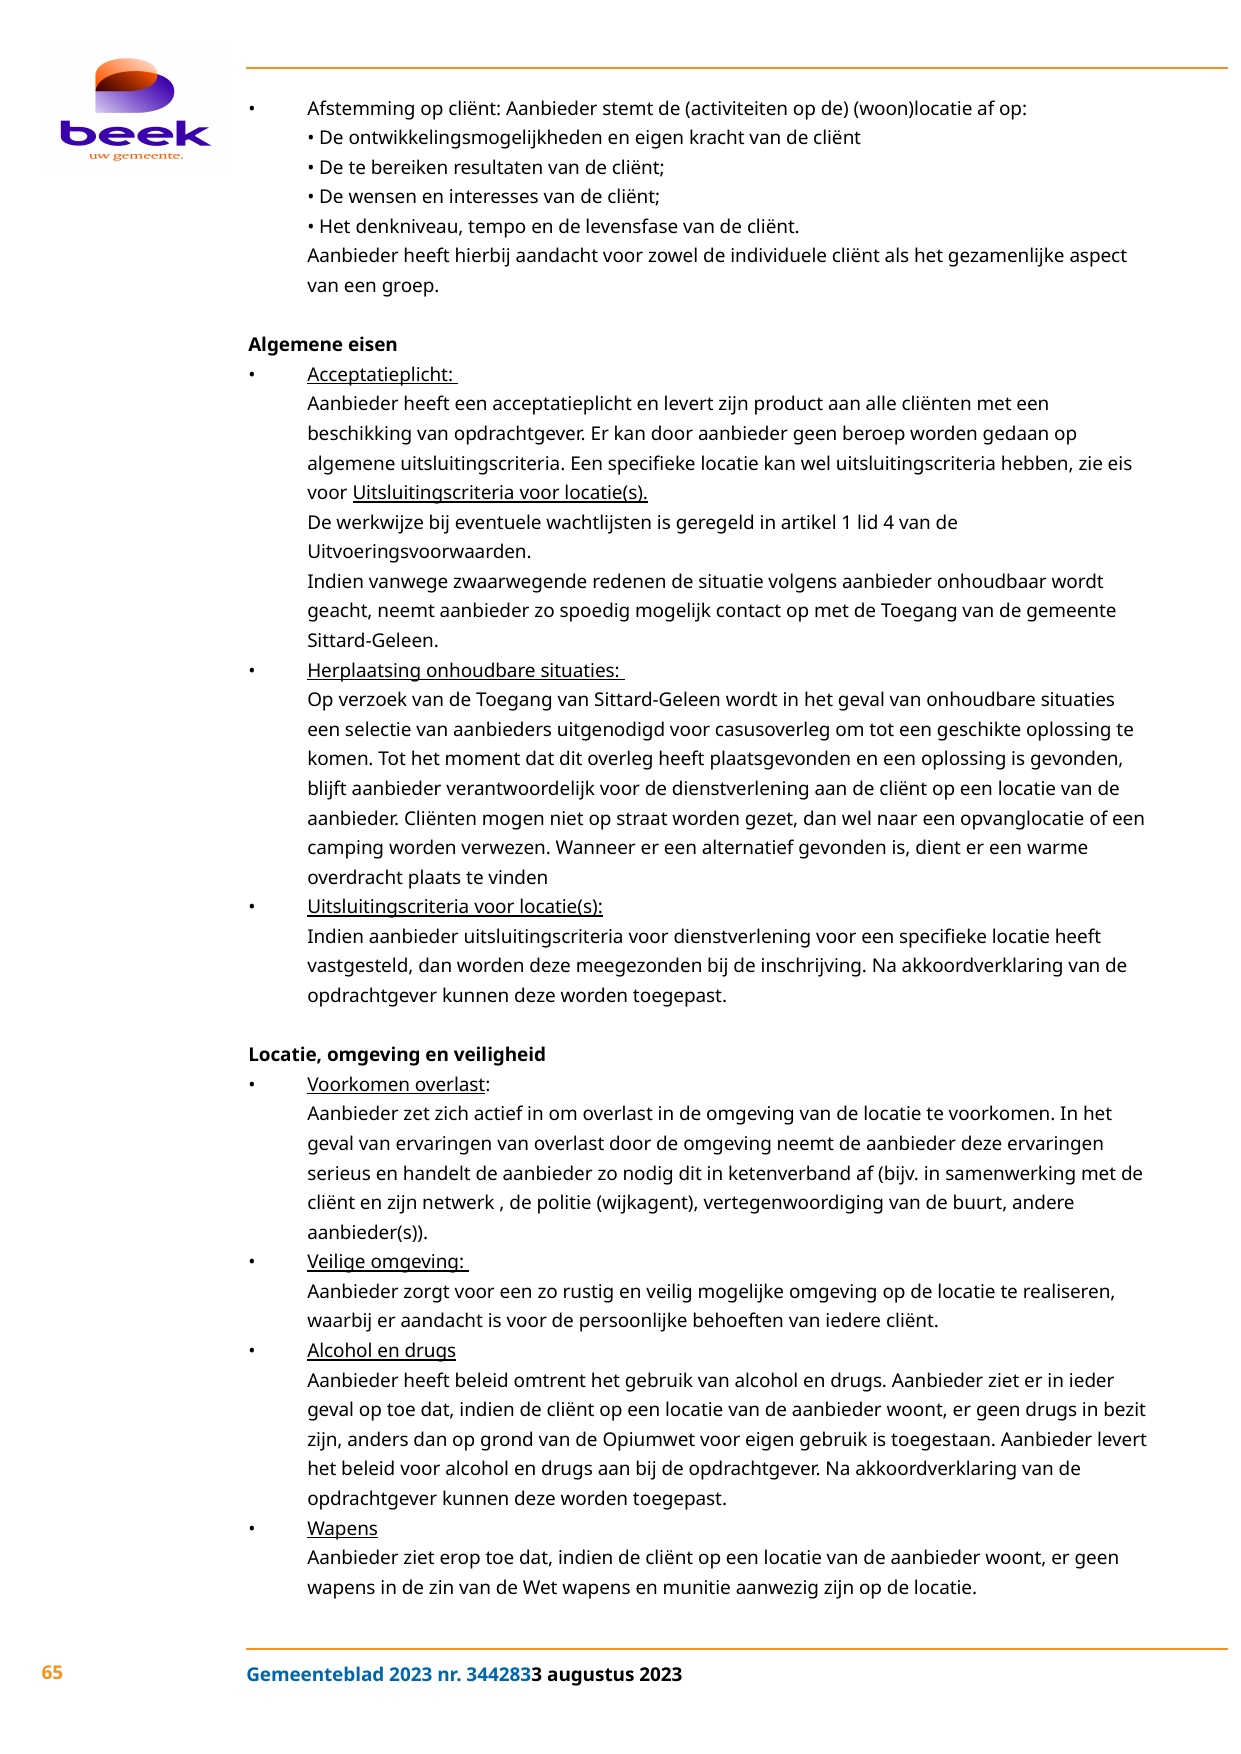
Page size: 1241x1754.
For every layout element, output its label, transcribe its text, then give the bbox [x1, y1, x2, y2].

picture [41, 47, 231, 172]
list Uitsluitingscriteria voor locatie(s): [248, 893, 1152, 919]
list Op verzoek van de Toegang van Sittard-Geleen wordt in het geval van onhoudbare situaties een selectie van aanbieders uitgenodigd voor casusoverleg om tot een geschikte oplossing te komen. Tot het moment dat dit overleg heeft plaatsgevonden en een oplossing is gevonden, blijft aanbieder verantwoordelijk voor de dienstverlening aan de cliënt op een locatie van de aanbieder. Cliënten mogen niet op straat worden gezet, dan wel naar een opvanglocatie of een camping worden verwezen. Wanneer er een alternatief gevonden is, dient er een warme overdracht plaats te vinden [248, 686, 1152, 890]
list • De ontwikkelingsmogelijkheden en eigen kracht van de cliënt [248, 124, 1152, 150]
list Acceptatieplicht: [248, 361, 1152, 387]
list Herplaatsing onhoudbare situaties: [248, 657, 1152, 683]
list Voorkomen overlast: [248, 1071, 1152, 1097]
list • De te bereiken resultaten van de cliënt; [248, 154, 1152, 180]
list Aanbieder heeft beleid omtrent het gebruik van alcohol en drugs. Aanbieder ziet er in ieder geval op toe dat, indien de cliënt op een locatie van de aanbieder woont, er geen drugs in bezit zijn, anders dan op grond van de Opiumwet voor eigen gebruik is toegestaan. Aanbieder levert het beleid voor alcohol en drugs aan bij de opdrachtgever. Na akkoordverklaring van de opdrachtgever kunnen deze worden toegepast. [248, 1367, 1152, 1511]
text Algemene eisen [248, 331, 1152, 357]
list Aanbieder ziet erop toe dat, indien de cliënt op een locatie van de aanbieder woont, er geen wapens in de zin van de Wet wapens en munitie aanwezig zijn op de locatie. [248, 1544, 1152, 1600]
list Afstemming op cliënt: Aanbieder stemt de (activiteiten op de) (woon)locatie af op: [248, 95, 1152, 121]
list Aanbieder heeft een acceptatieplicht en levert zijn product aan alle cliënten met een beschikking van opdrachtgever. Er kan door aanbieder geen beroep worden gedaan op algemene uitsluitingscriteria. Een specifieke locatie kan wel uitsluitingscriteria hebben, zie eis voor Uitsluitingscriteria voor locatie(s). [248, 391, 1152, 505]
list Aanbieder zorgt voor een zo rustig en veilig mogelijke omgeving op de locatie te realiseren, waarbij er aandacht is voor de persoonlijke behoeften van iedere cliënt. [248, 1278, 1152, 1333]
list De werkwijze bij eventuele wachtlijsten is geregeld in artikel 1 lid 4 van de Uitvoeringsvoorwaarden. [248, 509, 1152, 564]
list Indien aanbieder uitsluitingscriteria voor dienstverlening voor een specifieke locatie heeft vastgesteld, dan worden deze meegezonden bij de inschrijving. Na akkoordverklaring van de opdrachtgever kunnen deze worden toegepast. [248, 923, 1152, 1008]
list Indien vanwege zwaarwegende redenen de situatie volgens aanbieder onhoudbaar wordt geacht, neemt aanbieder zo spoedig mogelijk contact op met de Toegang van de gemeente Sittard-Geleen. [248, 568, 1152, 653]
list • Het denkniveau, tempo en de levensfase van de cliënt. [248, 213, 1152, 239]
list • De wensen en interesses van de cliënt; [248, 183, 1152, 209]
text Locatie, omgeving en veiligheid [248, 1041, 1152, 1067]
list Veilige omgeving: [248, 1248, 1152, 1274]
list Aanbieder heeft hierbij aandacht voor zowel de individuele cliënt als het gezamenlijke aspect van een groep. [248, 243, 1152, 298]
list Wapens [248, 1515, 1152, 1541]
list Aanbieder zet zich actief in om overlast in de omgeving van de locatie te voorkomen. In het geval van ervaringen van overlast door de omgeving neemt de aanbieder deze ervaringen serieus en handelt de aanbieder zo nodig dit in ketenverband af (bijv. in samenwerking met de cliënt en zijn netwerk , de politie (wijkagent), vertegenwoordiging van de buurt, andere aanbieder(s)). [248, 1101, 1152, 1245]
list Alcohol en drugs [248, 1337, 1152, 1363]
